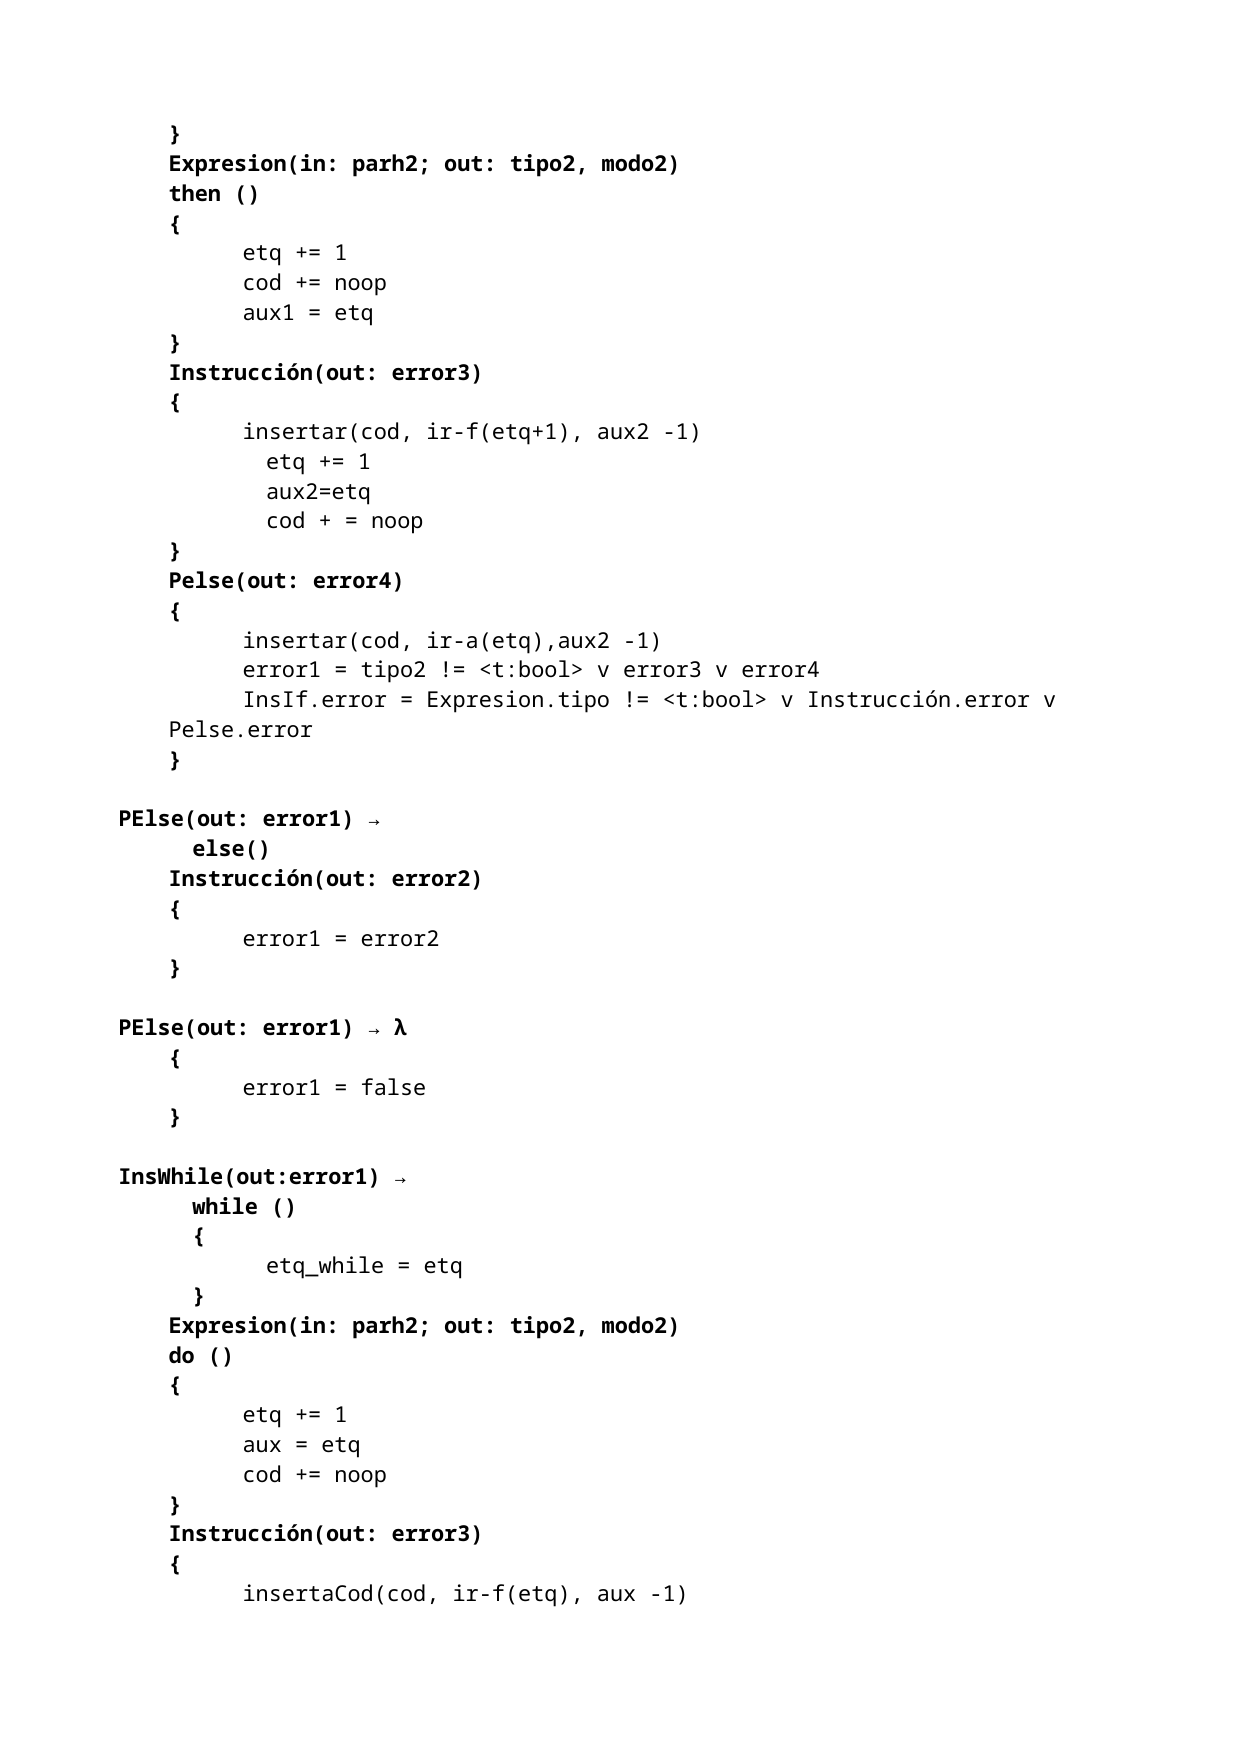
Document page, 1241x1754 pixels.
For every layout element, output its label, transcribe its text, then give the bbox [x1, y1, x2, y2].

text error1 = error2 [168, 922, 1122, 952]
text error1 = false [168, 1071, 1122, 1101]
text Instrucción(out: error2) [168, 863, 1122, 893]
text while () [118, 1191, 1122, 1220]
text { [168, 207, 1122, 237]
text insertar(cod, ir-a(etq),aux2 -1) [168, 624, 1122, 654]
text etq += 1 [118, 446, 1122, 476]
text } [168, 1101, 1122, 1131]
text insertar(cod, ir-f(etq+1), aux2 -1) [168, 416, 1122, 446]
text Expresion(in: parh2; out: tipo2, modo2) [168, 1310, 1122, 1339]
text InsWhile(out:error1) → [118, 1161, 1122, 1191]
text } [118, 1280, 1122, 1310]
text aux = etq [168, 1429, 1122, 1459]
text PElse(out: error1) → λ [118, 1012, 1122, 1042]
text } [168, 1488, 1122, 1518]
text { [168, 1369, 1122, 1399]
text { [118, 1220, 1122, 1250]
text InsIf.error = Expresion.tipo != <t:bool> v Instrucción.error v Pelse.error [168, 684, 1122, 744]
text else() [118, 833, 1122, 863]
text } [168, 327, 1122, 356]
text do () [168, 1339, 1122, 1369]
text insertaCod(cod, ir-f(etq), aux -1) [168, 1578, 1122, 1608]
text { [168, 1548, 1122, 1578]
text error1 = tipo2 != <t:bool> v error3 v error4 [168, 654, 1122, 684]
text } [168, 118, 1122, 148]
text } [168, 952, 1122, 982]
text PElse(out: error1) → [118, 803, 1122, 833]
text then () [168, 178, 1122, 207]
text cod += noop [168, 1459, 1122, 1488]
text aux1 = etq [168, 297, 1122, 327]
text aux2=etq [118, 476, 1122, 505]
text etq += 1 [168, 237, 1122, 267]
text { [168, 595, 1122, 624]
text Instrucción(out: error3) [168, 1518, 1122, 1548]
text cod += noop [168, 267, 1122, 297]
text etq_while = etq [118, 1250, 1122, 1280]
text Expresion(in: parh2; out: tipo2, modo2) [168, 148, 1122, 178]
text { [168, 386, 1122, 416]
text Instrucción(out: error3) [168, 356, 1122, 386]
text { [168, 1042, 1122, 1071]
text cod + = noop [118, 505, 1122, 535]
text Pelse(out: error4) [168, 565, 1122, 595]
text etq += 1 [168, 1399, 1122, 1429]
text } [168, 535, 1122, 565]
text { [168, 893, 1122, 922]
text } [168, 744, 1122, 773]
